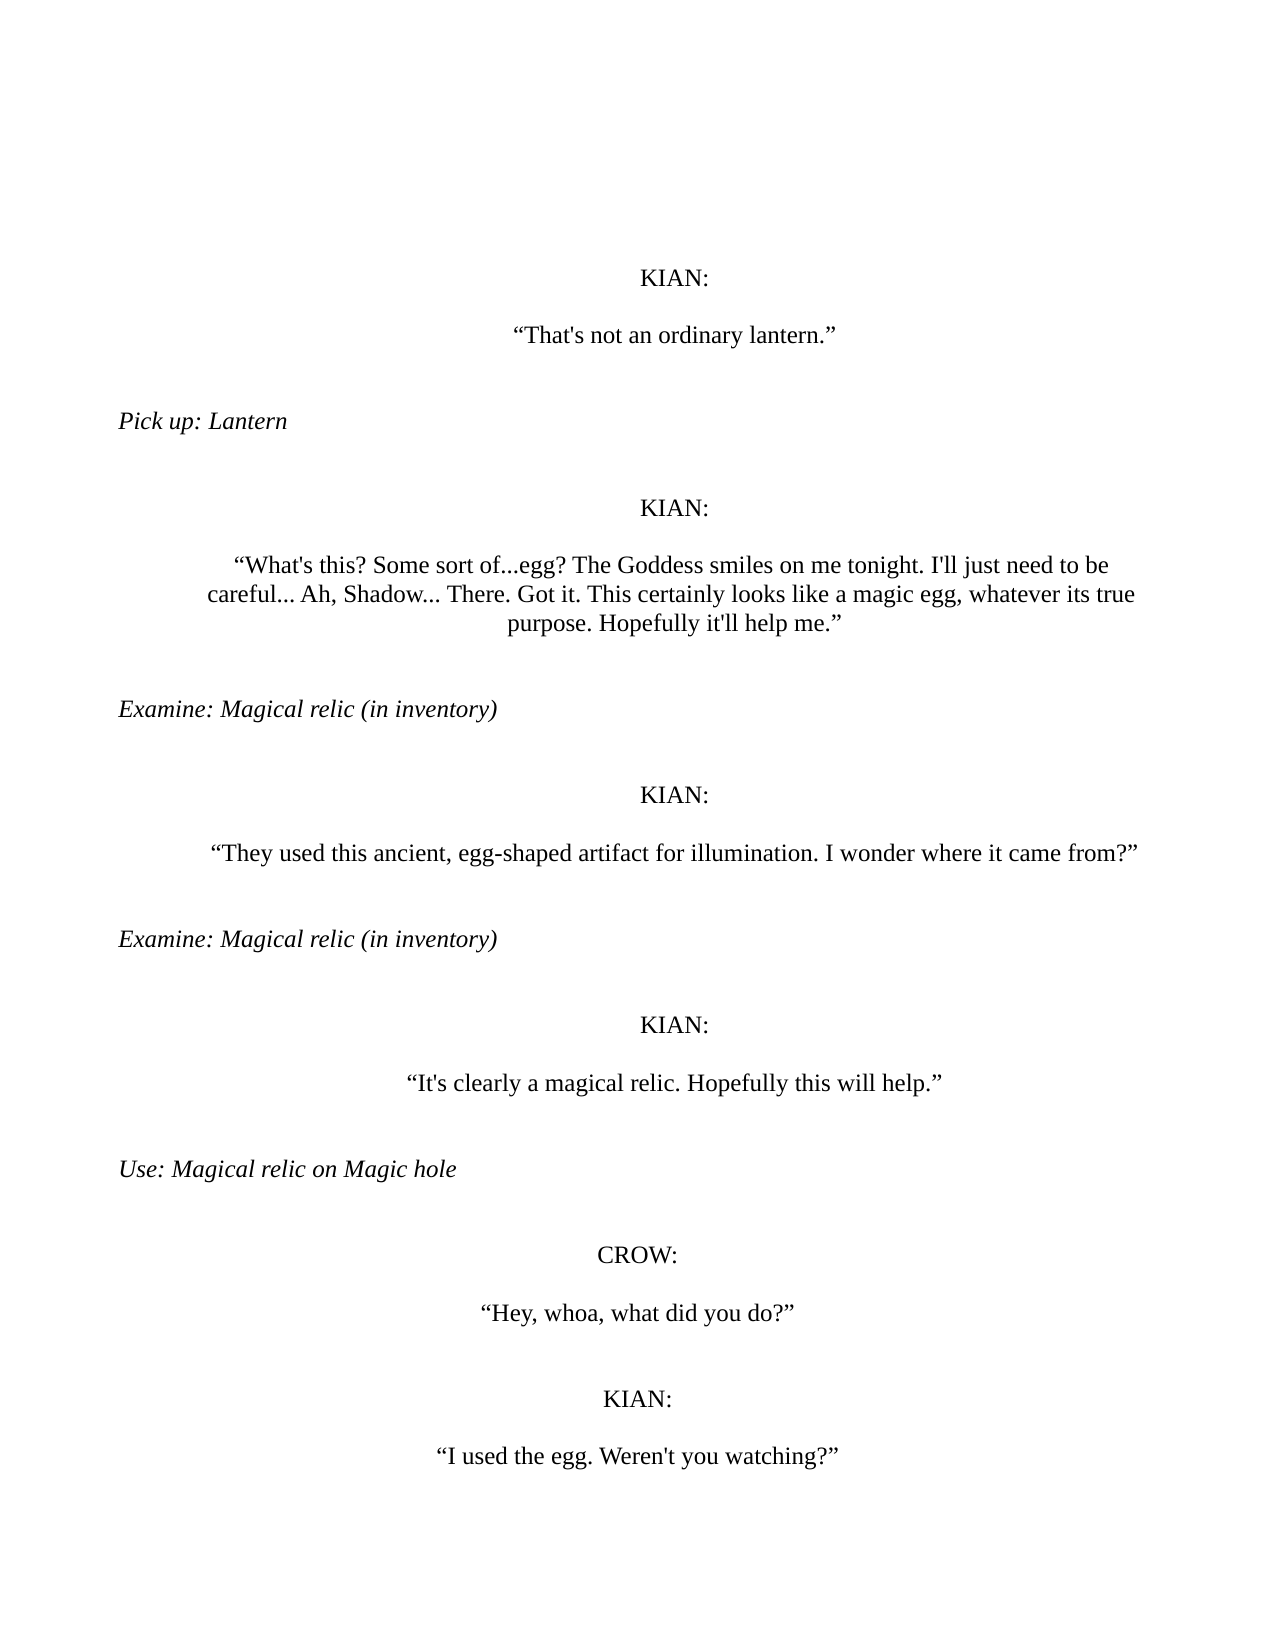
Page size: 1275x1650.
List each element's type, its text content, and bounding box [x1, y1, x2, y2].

text “It's clearly a magical relic. Hopefully this will help.” [118, 1068, 1157, 1096]
text Use: Magical relic on Magic hole [118, 1154, 1157, 1183]
text KIAN: [118, 493, 1157, 521]
text “They used this ancient, egg-shaped artifact for illumination. I wonder where it came from?” [118, 838, 1157, 866]
text “Hey, whoa, what did you do?” [118, 1298, 1157, 1326]
text Examine: Magical relic (in inventory) [118, 694, 1157, 723]
text “That's not an ordinary lantern.” [118, 320, 1157, 349]
text KIAN: [118, 263, 1157, 291]
text Pick up: Lantern [118, 406, 1157, 435]
text “What's this? Some sort of...egg? The Goddess smiles on me tonight. I'll just need to be careful... Ah, Shadow... There. Got it. This certainly looks like a magic egg, whatever its true purpose. Hopefully it'll help me.” [118, 550, 1157, 636]
text “I used the egg. Weren't you watching?” [118, 1441, 1157, 1470]
text KIAN: [118, 1010, 1157, 1039]
text KIAN: [118, 780, 1157, 809]
text KIAN: [118, 1384, 1157, 1413]
text Examine: Magical relic (in inventory) [118, 924, 1157, 953]
text CROW: [118, 1240, 1157, 1269]
